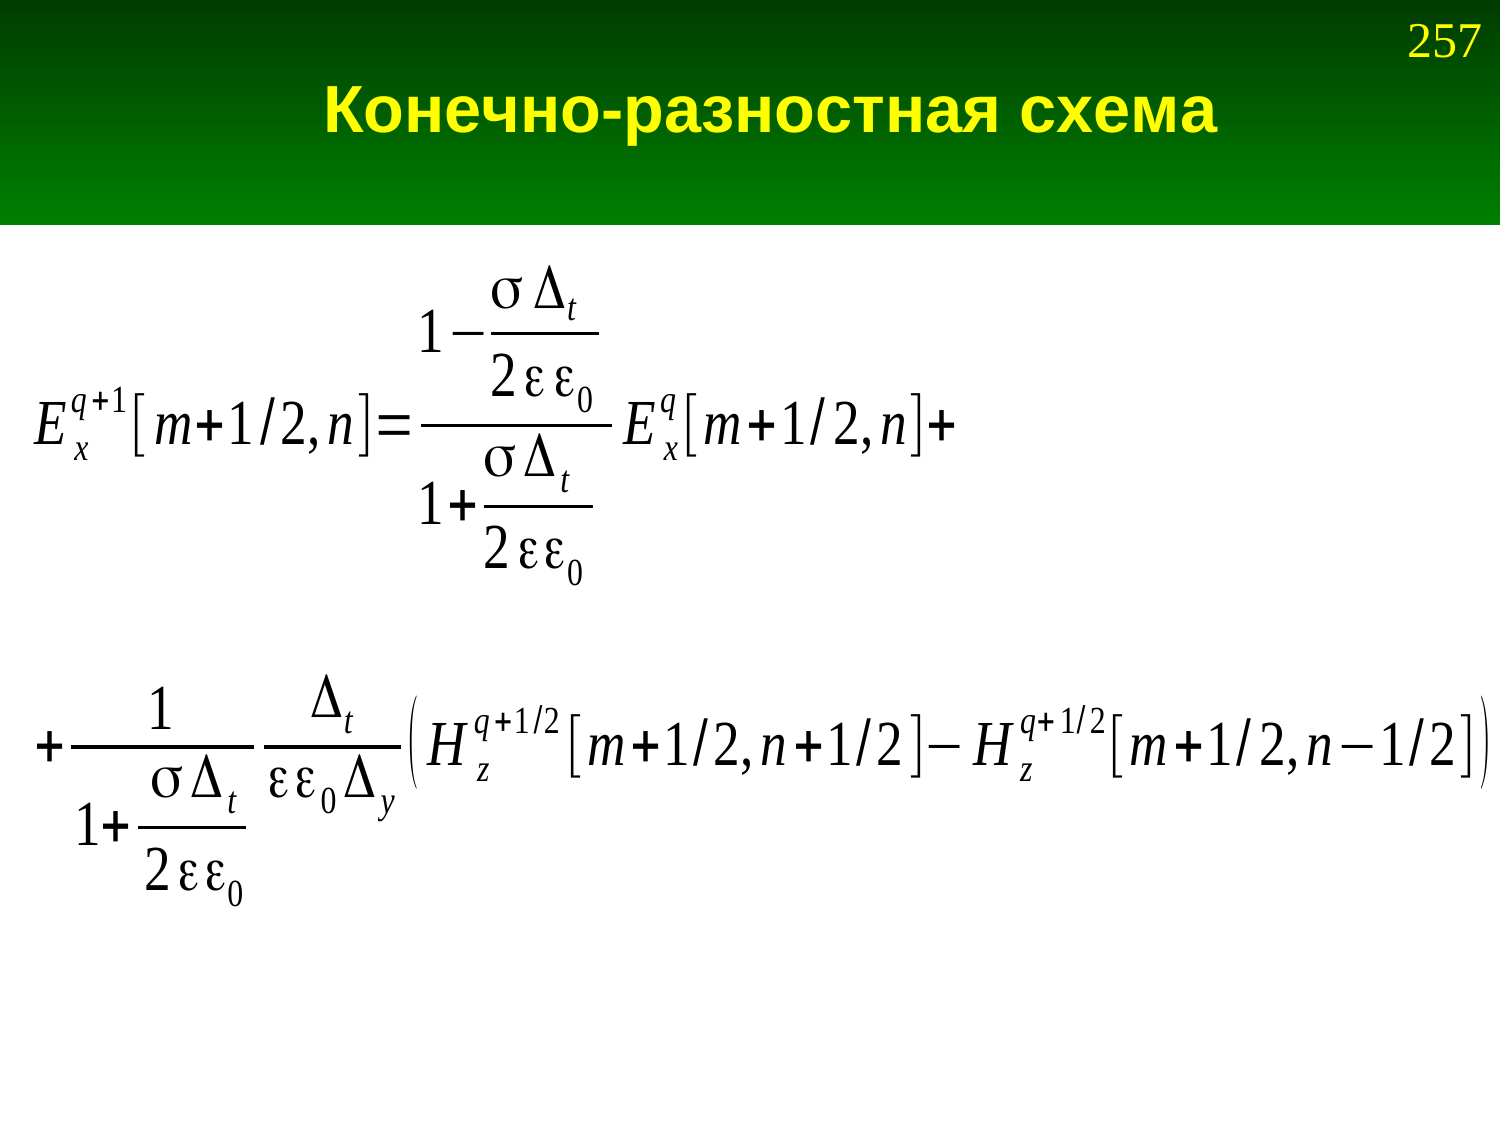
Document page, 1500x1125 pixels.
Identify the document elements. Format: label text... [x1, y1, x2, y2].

chart [17, 259, 1500, 914]
title Конечно-разностная схема [100, 7, 1441, 204]
